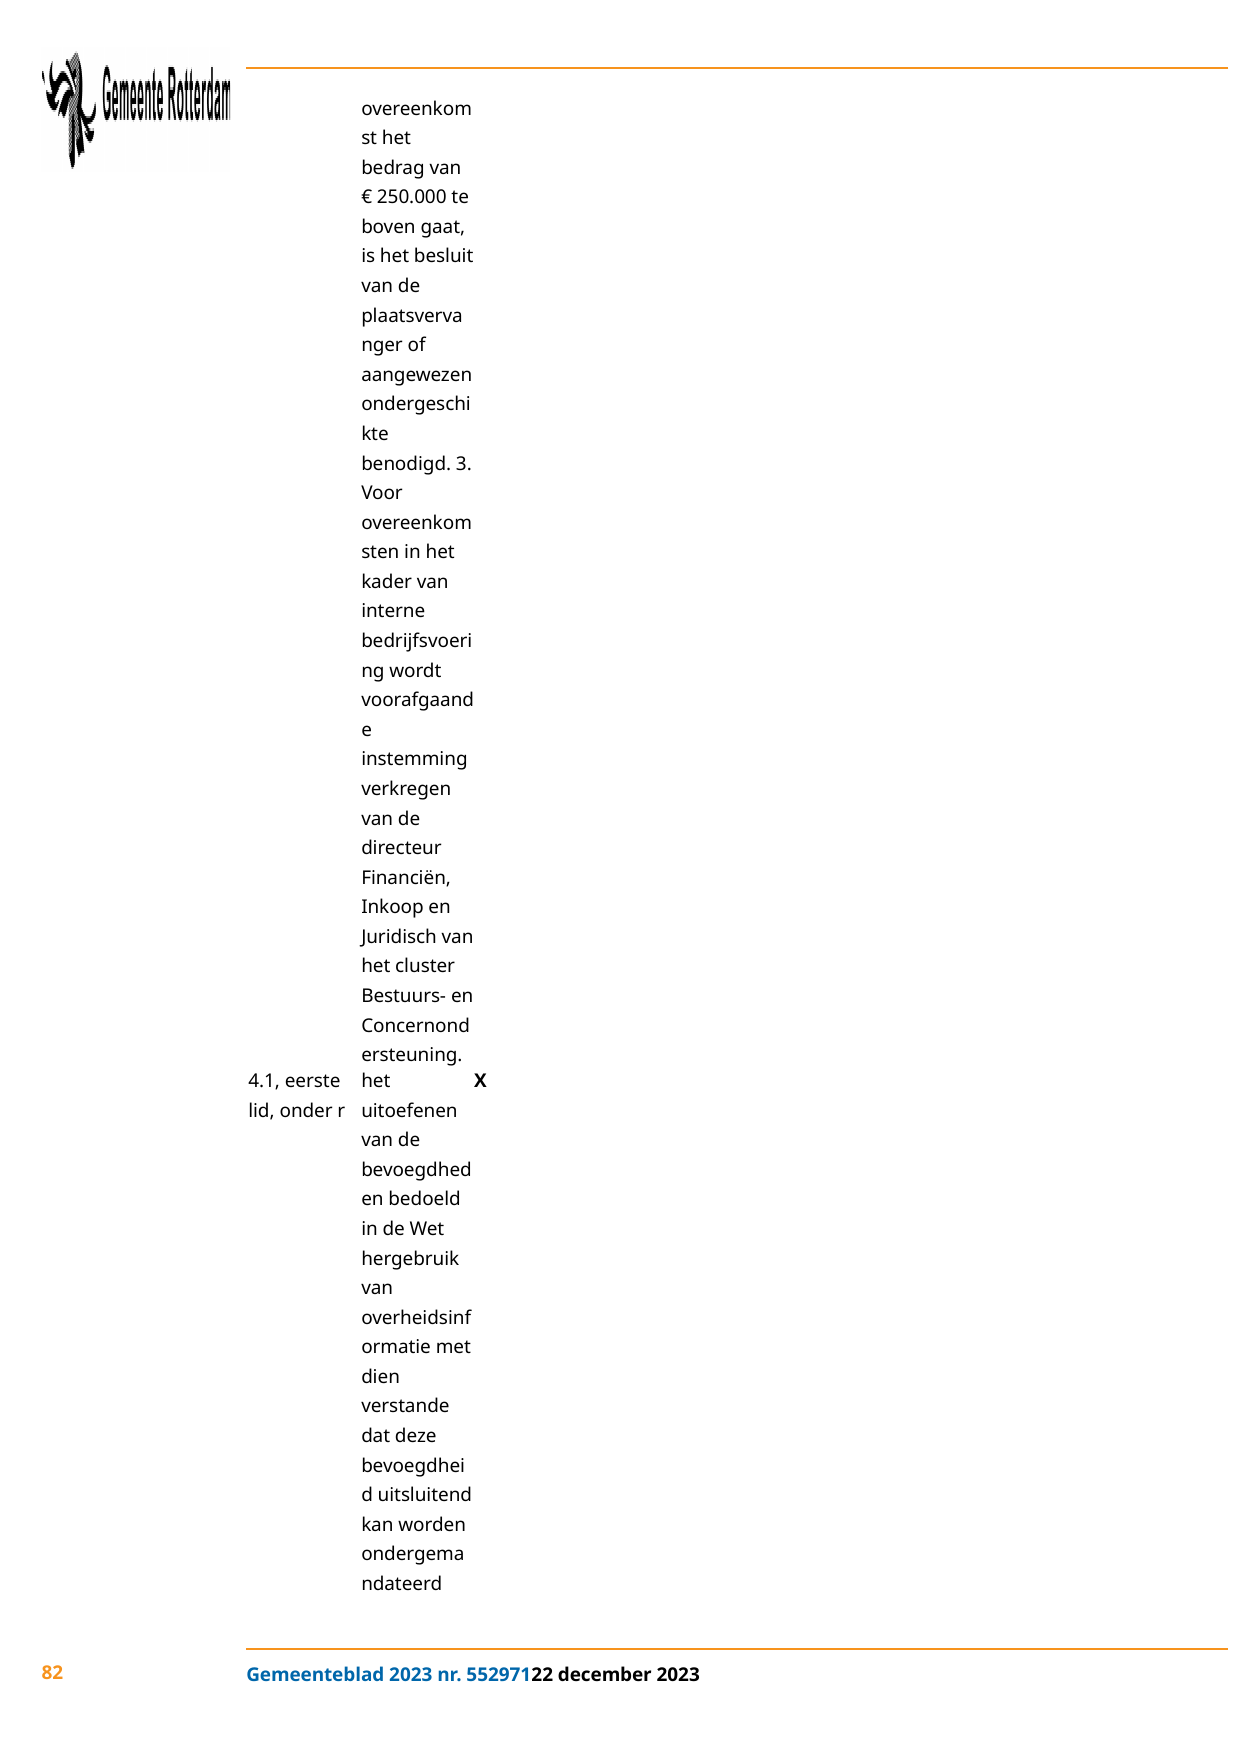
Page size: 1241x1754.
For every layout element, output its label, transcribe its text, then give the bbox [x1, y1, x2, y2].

table_cell [587, 95, 700, 1067]
picture [41, 47, 231, 172]
table_cell [248, 95, 361, 1067]
table_cell [926, 95, 1038, 1067]
table_cell [474, 95, 587, 1067]
table_cell [1039, 95, 1152, 1067]
table_cell overeenkomst het bedrag van € 250.000 te boven gaat, is het besluit van de plaatsvervanger of aangewezen ondergeschikte benodigd. 3. Voor overeenkomsten in het kader van interne bedrijfsvoering wordt voorafgaande instemming verkregen van de directeur Financiën, Inkoop en Juridisch van het cluster Bestuurs- en Concernondersteuning. [361, 95, 474, 1067]
table_cell [700, 95, 813, 1067]
table_cell [813, 1067, 926, 1596]
table_cell het uitoefenen van de bevoegdheden bedoeld in de Wet hergebruik van overheidsinformatie met dien verstande dat deze bevoegdheid uitsluitend kan worden ondergemandateerd [361, 1067, 474, 1596]
table_cell [587, 1067, 700, 1596]
table_cell [700, 1067, 813, 1596]
table_cell [926, 1067, 1038, 1596]
table_cell X [474, 1067, 587, 1596]
table_cell [813, 95, 926, 1067]
table_cell [1039, 1067, 1152, 1596]
table_cell 4.1, eerste lid, onder r [248, 1067, 361, 1596]
